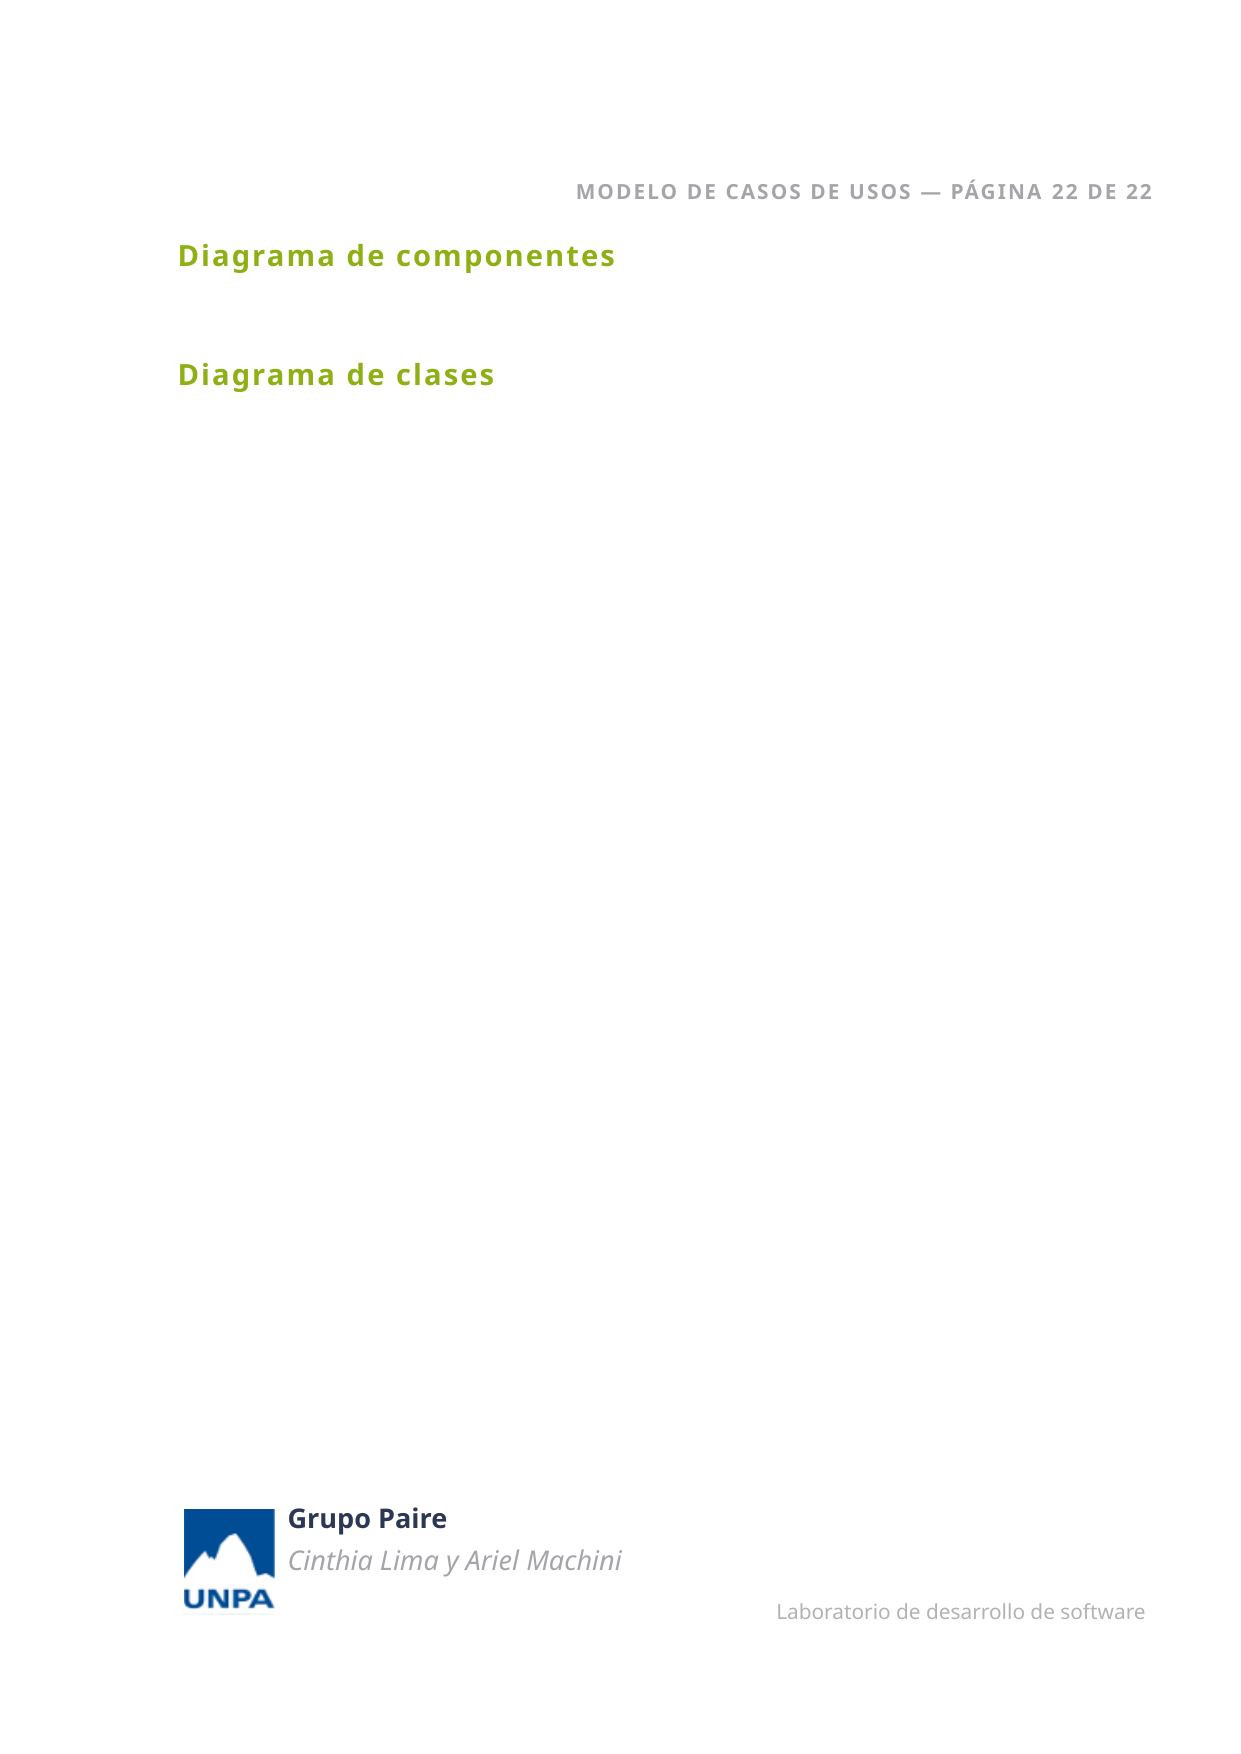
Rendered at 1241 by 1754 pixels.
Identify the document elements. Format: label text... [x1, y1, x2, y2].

text Diagrama de componentes [177, 235, 1152, 275]
picture [184, 1509, 275, 1615]
text Diagrama de clases [177, 354, 1152, 394]
